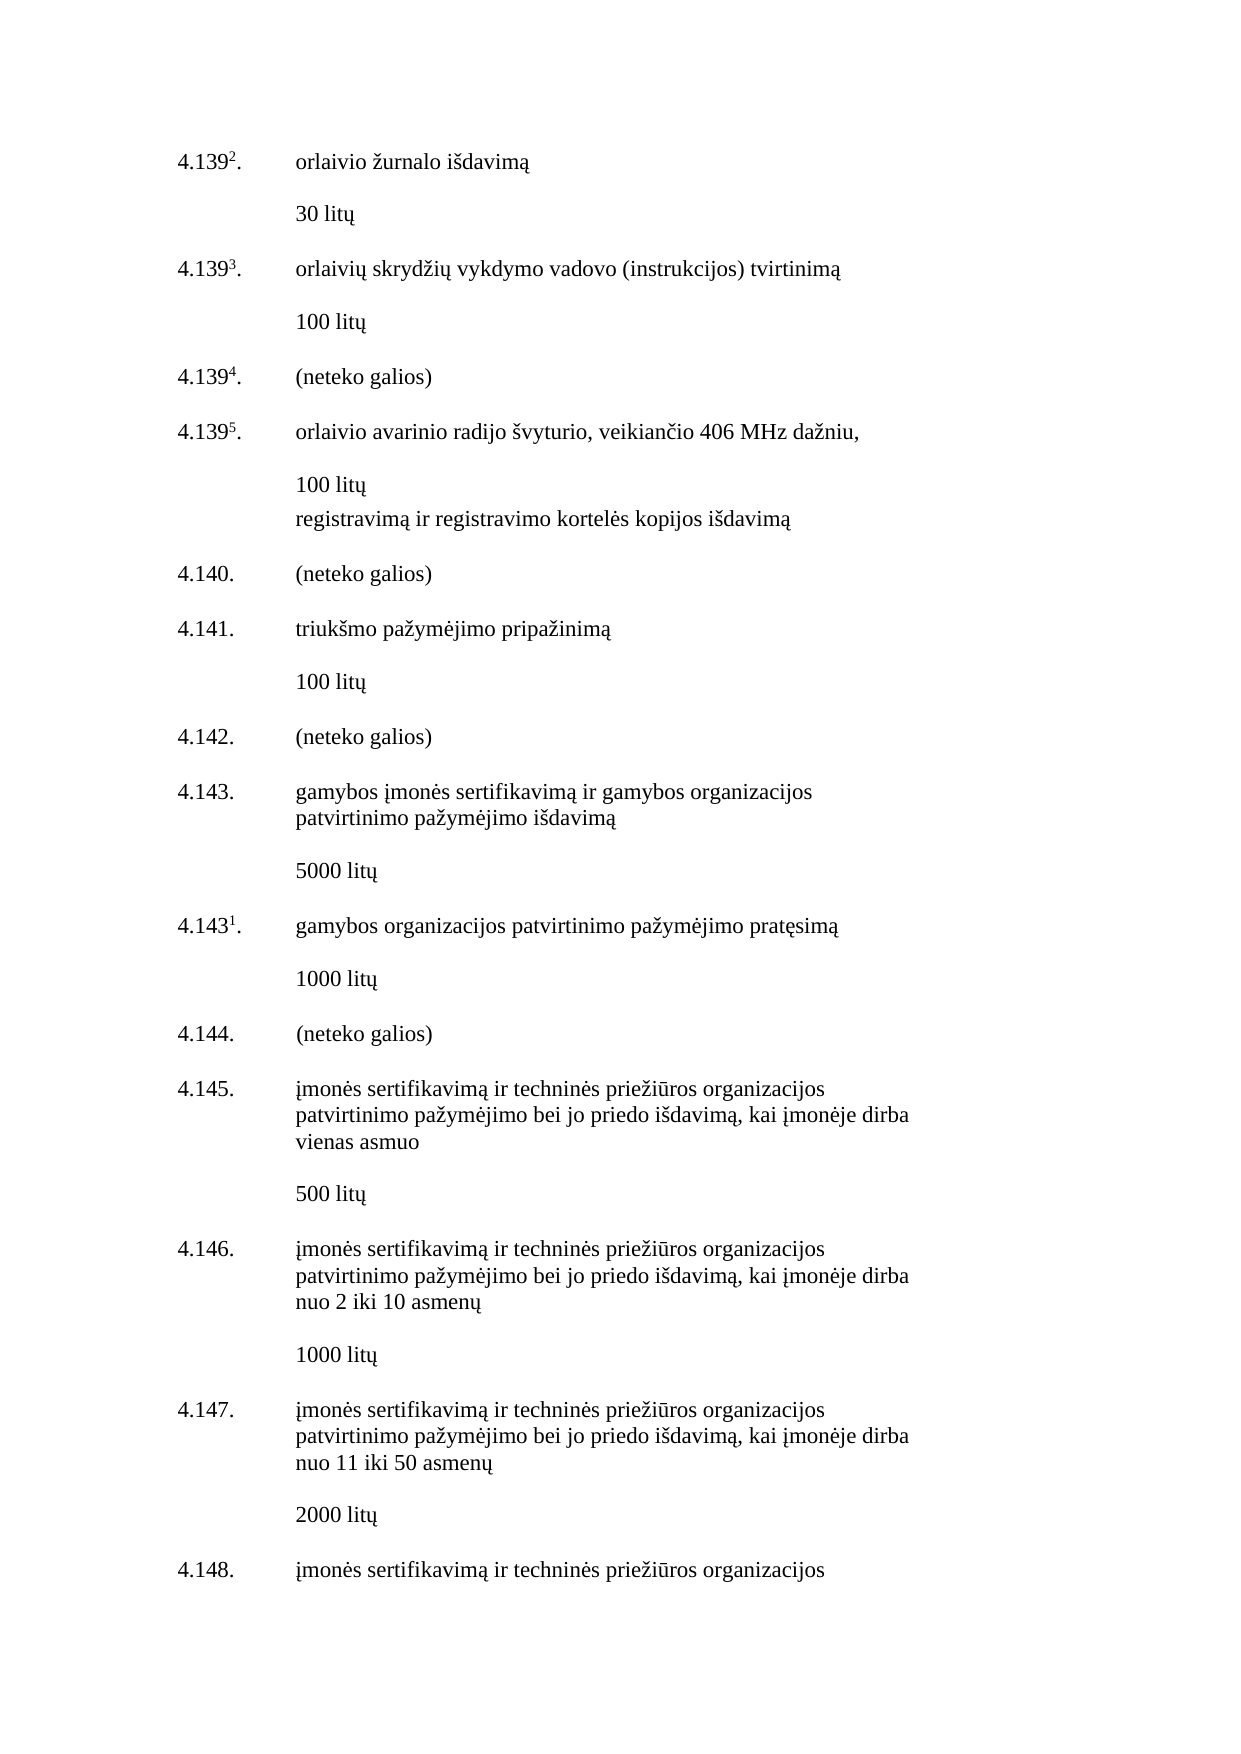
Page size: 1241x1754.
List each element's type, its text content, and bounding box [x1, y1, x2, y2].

text 4.1395. orlaivio avarinio radijo švyturio, veikiančio 406 MHz dažniu, 100 litų [177, 418, 930, 497]
text patvirtinimo pažymėjimo bei jo priedo išdavimą, kai įmonėje dirba [177, 1422, 930, 1449]
text nuo 2 iki 10 asmenų 1000 litų [177, 1288, 930, 1367]
text 4.1393. orlaivių skrydžių vykdymo vadovo (instrukcijos) tvirtinimą 100 litų [177, 256, 930, 334]
text 4.142. (neteko galios) [177, 723, 930, 749]
text 4.146. įmonės sertifikavimą ir techninės priežiūros organizacijos [177, 1236, 930, 1262]
text patvirtinimo pažymėjimo išdavimą 5000 litų [177, 804, 930, 883]
text 4.1392. orlaivio žurnalo išdavimą 30 litų [177, 148, 930, 227]
text 4.143. gamybos įmonės sertifikavimą ir gamybos organizacijos [177, 778, 930, 804]
text nuo 11 iki 50 asmenų 2000 litų [177, 1449, 930, 1528]
text 4.147. įmonės sertifikavimą ir techninės priežiūros organizacijos [177, 1396, 930, 1422]
text patvirtinimo pažymėjimo bei jo priedo išdavimą, kai įmonėje dirba [177, 1262, 930, 1288]
text 4.1431. gamybos organizacijos patvirtinimo pažymėjimo pratęsimą 1000 litų [177, 912, 930, 991]
text 4.148. įmonės sertifikavimą ir techninės priežiūros organizacijos [177, 1557, 930, 1583]
text patvirtinimo pažymėjimo bei jo priedo išdavimą, kai įmonėje dirba [177, 1101, 930, 1128]
text 4.141. triukšmo pažymėjimo pripažinimą 100 litų [177, 615, 930, 694]
text 4.144. (neteko galios) [177, 1020, 930, 1046]
text 4.1394. (neteko galios) [177, 363, 930, 390]
text 4.140. (neteko galios) [177, 560, 930, 586]
text registravimą ir registravimo kortelės kopijos išdavimą [177, 505, 930, 531]
text 4.145. įmonės sertifikavimą ir techninės priežiūros organizacijos [177, 1075, 930, 1101]
text vienas asmuo 500 litų [177, 1128, 930, 1207]
